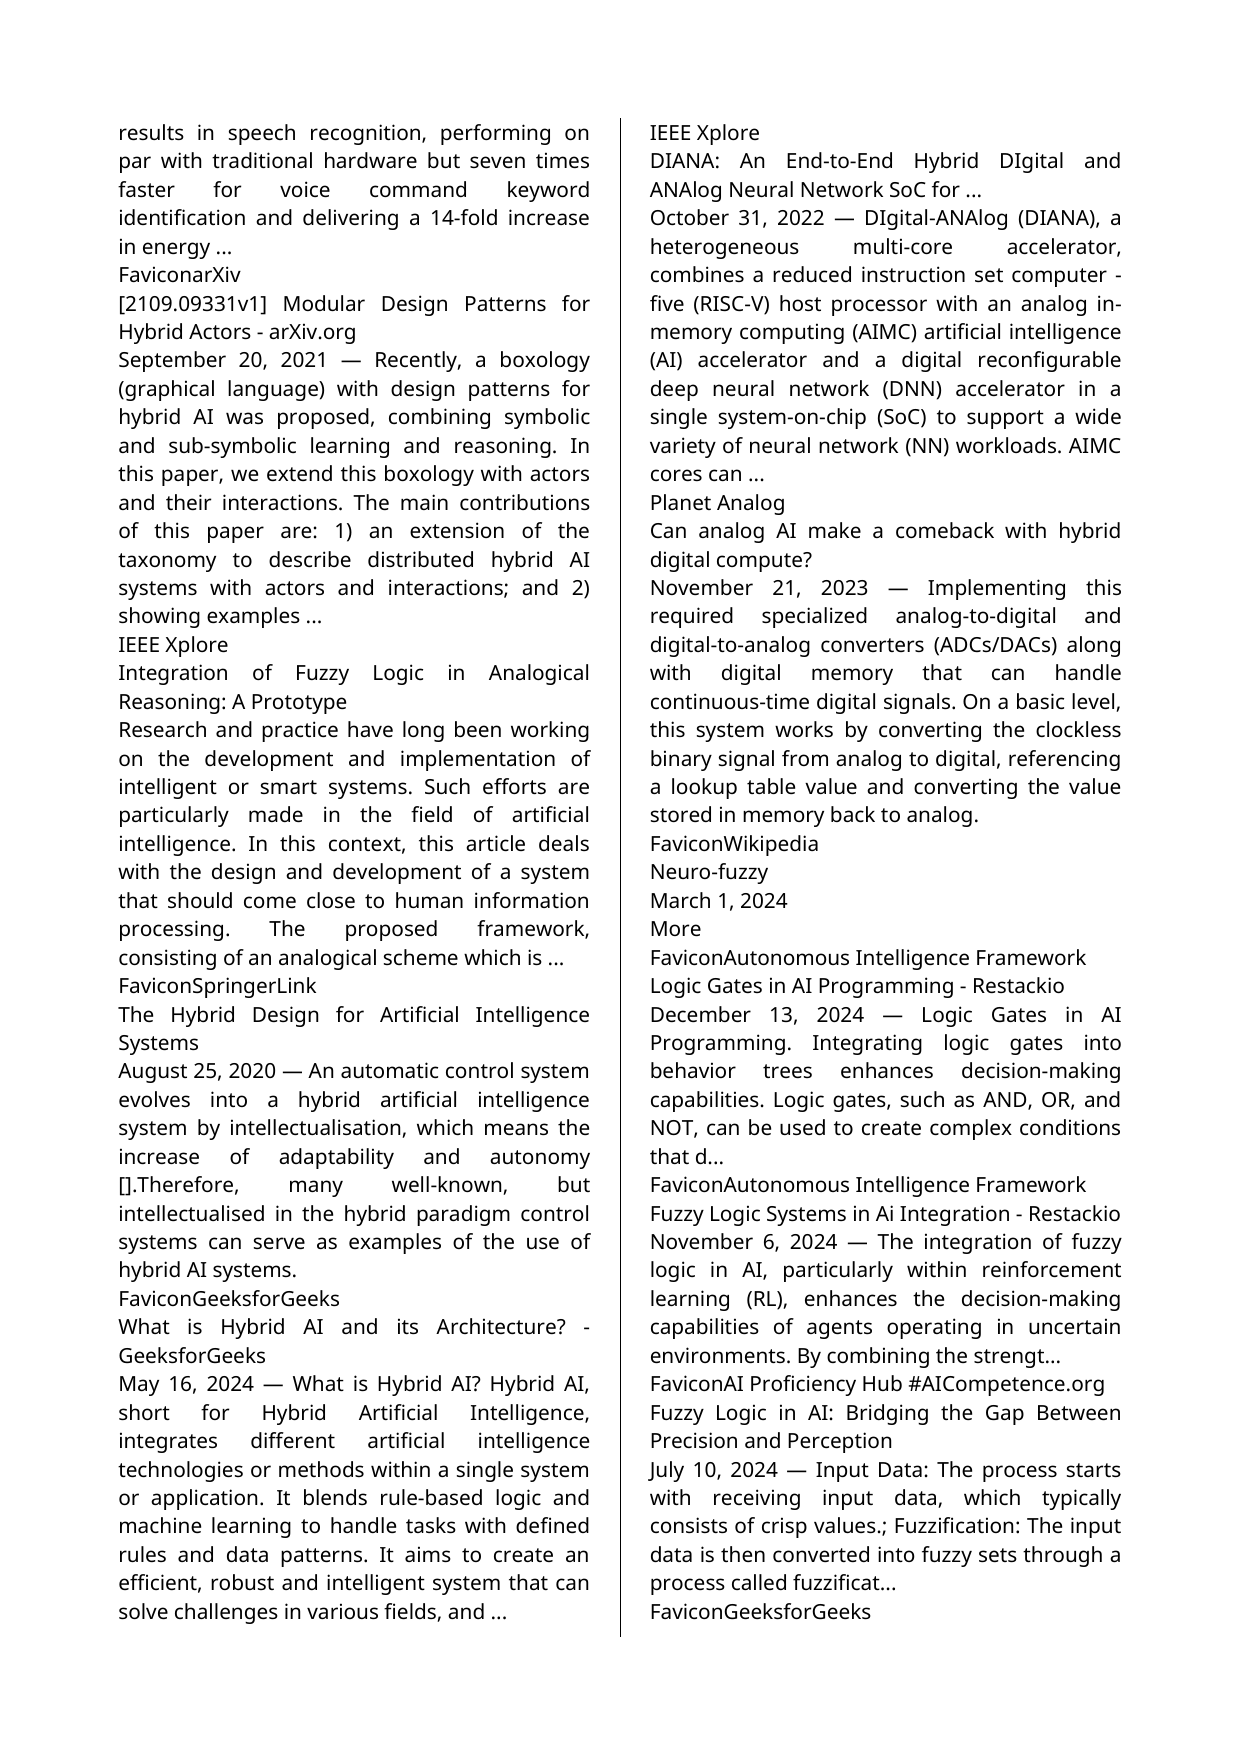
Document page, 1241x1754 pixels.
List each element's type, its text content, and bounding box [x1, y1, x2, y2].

text IEEE Xplore [118, 630, 591, 658]
text FaviconarXiv [118, 260, 591, 289]
text August 25, 2020 — An automatic control system evolves into a hybrid artificial intelligence system by intellectualisation, which means the increase of adaptability and autonomy [].Therefore, many well-known, but intellectualised in the hybrid paradigm control systems can serve as examples of the use of hybrid AI systems. [118, 1057, 591, 1284]
text May 16, 2024 — What is Hybrid AI? Hybrid AI, short for Hybrid Artificial Intelligence, integrates different artificial intelligence technologies or methods within a single system or application. It blends rule-based logic and machine learning to handle tasks with defined rules and data patterns. It aims to create an efficient, robust and intelligent system that can solve challenges in various fields, and ... [118, 1369, 591, 1625]
text FaviconWikipedia [649, 829, 1122, 857]
text November 21, 2023 — Implementing this required specialized analog-to-digital and digital-to-analog converters (ADCs/DACs) along with digital memory that can handle continuous-time digital signals. On a basic level, this system works by converting the clockless binary signal from analog to digital, referencing a lookup table value and converting the value stored in memory back to analog. [649, 573, 1122, 829]
text More [649, 914, 1122, 943]
text [2109.09331v1] Modular Design Patterns for Hybrid Actors - arXiv.org [118, 289, 591, 346]
text Can analog AI make a comeback with hybrid digital compute? [649, 516, 1122, 573]
text IEEE Xplore [649, 118, 1122, 147]
text FaviconGeeksforGeeks [118, 1284, 591, 1312]
text FaviconAI Proficiency Hub #AICompetence.org [649, 1369, 1122, 1398]
text FaviconSpringerLink [118, 971, 591, 1000]
text September 20, 2021 — Recently, a boxology (graphical language) with design patterns for hybrid AI was proposed, combining symbolic and sub-symbolic learning and reasoning. In this paper, we extend this boxology with actors and their interactions. The main contributions of this paper are: 1) an extension of the taxonomy to describe distributed hybrid AI systems with actors and interactions; and 2) showing examples ... [118, 346, 591, 630]
text The Hybrid Design for Artificial Intelligence Systems [118, 1000, 591, 1057]
text Planet Analog [649, 488, 1122, 516]
text FaviconGeeksforGeeks [649, 1597, 1122, 1625]
text December 13, 2024 — Logic Gates in AI Programming. Integrating logic gates into behavior trees enhances decision-making capabilities. Logic gates, such as AND, OR, and NOT, can be used to create complex conditions that d... [649, 1000, 1122, 1170]
text What is Hybrid AI and its Architecture? - GeeksforGeeks [118, 1312, 591, 1369]
text Neuro-fuzzy [649, 857, 1122, 886]
text DIANA: An End-to-End Hybrid DIgital and ANAlog Neural Network SoC for ... [649, 147, 1122, 203]
text November 6, 2024 — The integration of fuzzy logic in AI, particularly within reinforcement learning (RL), enhances the decision-making capabilities of agents operating in uncertain environments. By combining the strengt... [649, 1227, 1122, 1369]
text July 10, 2024 — Input Data: The process starts with receiving input data, which typically consists of crisp values.; Fuzzification: The input data is then converted into fuzzy sets through a process called fuzzificat... [649, 1455, 1122, 1597]
text March 1, 2024 [649, 886, 1122, 914]
text FaviconAutonomous Intelligence Framework [649, 943, 1122, 971]
text FaviconAutonomous Intelligence Framework [649, 1170, 1122, 1199]
text Fuzzy Logic in AI: Bridging the Gap Between Precision and Perception [649, 1398, 1122, 1455]
text results in speech recognition, performing on par with traditional hardware but seven times faster for voice command keyword identification and delivering a 14-fold increase in energy ... [118, 118, 591, 260]
text Integration of Fuzzy Logic in Analogical Reasoning: A Prototype [118, 658, 591, 715]
text Research and practice have long been working on the development and implementation of intelligent or smart systems. Such efforts are particularly made in the field of artificial intelligence. In this context, this article deals with the design and development of a system that should come close to human information processing. The proposed framework, consisting of an analogical scheme which is ... [118, 715, 591, 971]
text Fuzzy Logic Systems in Ai Integration - Restackio [649, 1199, 1122, 1227]
text Logic Gates in AI Programming - Restackio [649, 971, 1122, 1000]
text October 31, 2022 — DIgital-ANAlog (DIANA), a heterogeneous multi-core accelerator, combines a reduced instruction set computer - five (RISC-V) host processor with an analog in-memory computing (AIMC) artificial intelligence (AI) accelerator and a digital reconfigurable deep neural network (DNN) accelerator in a single system-on-chip (SoC) to support a wide variety of neural network (NN) workloads. AIMC cores can ... [649, 203, 1122, 488]
